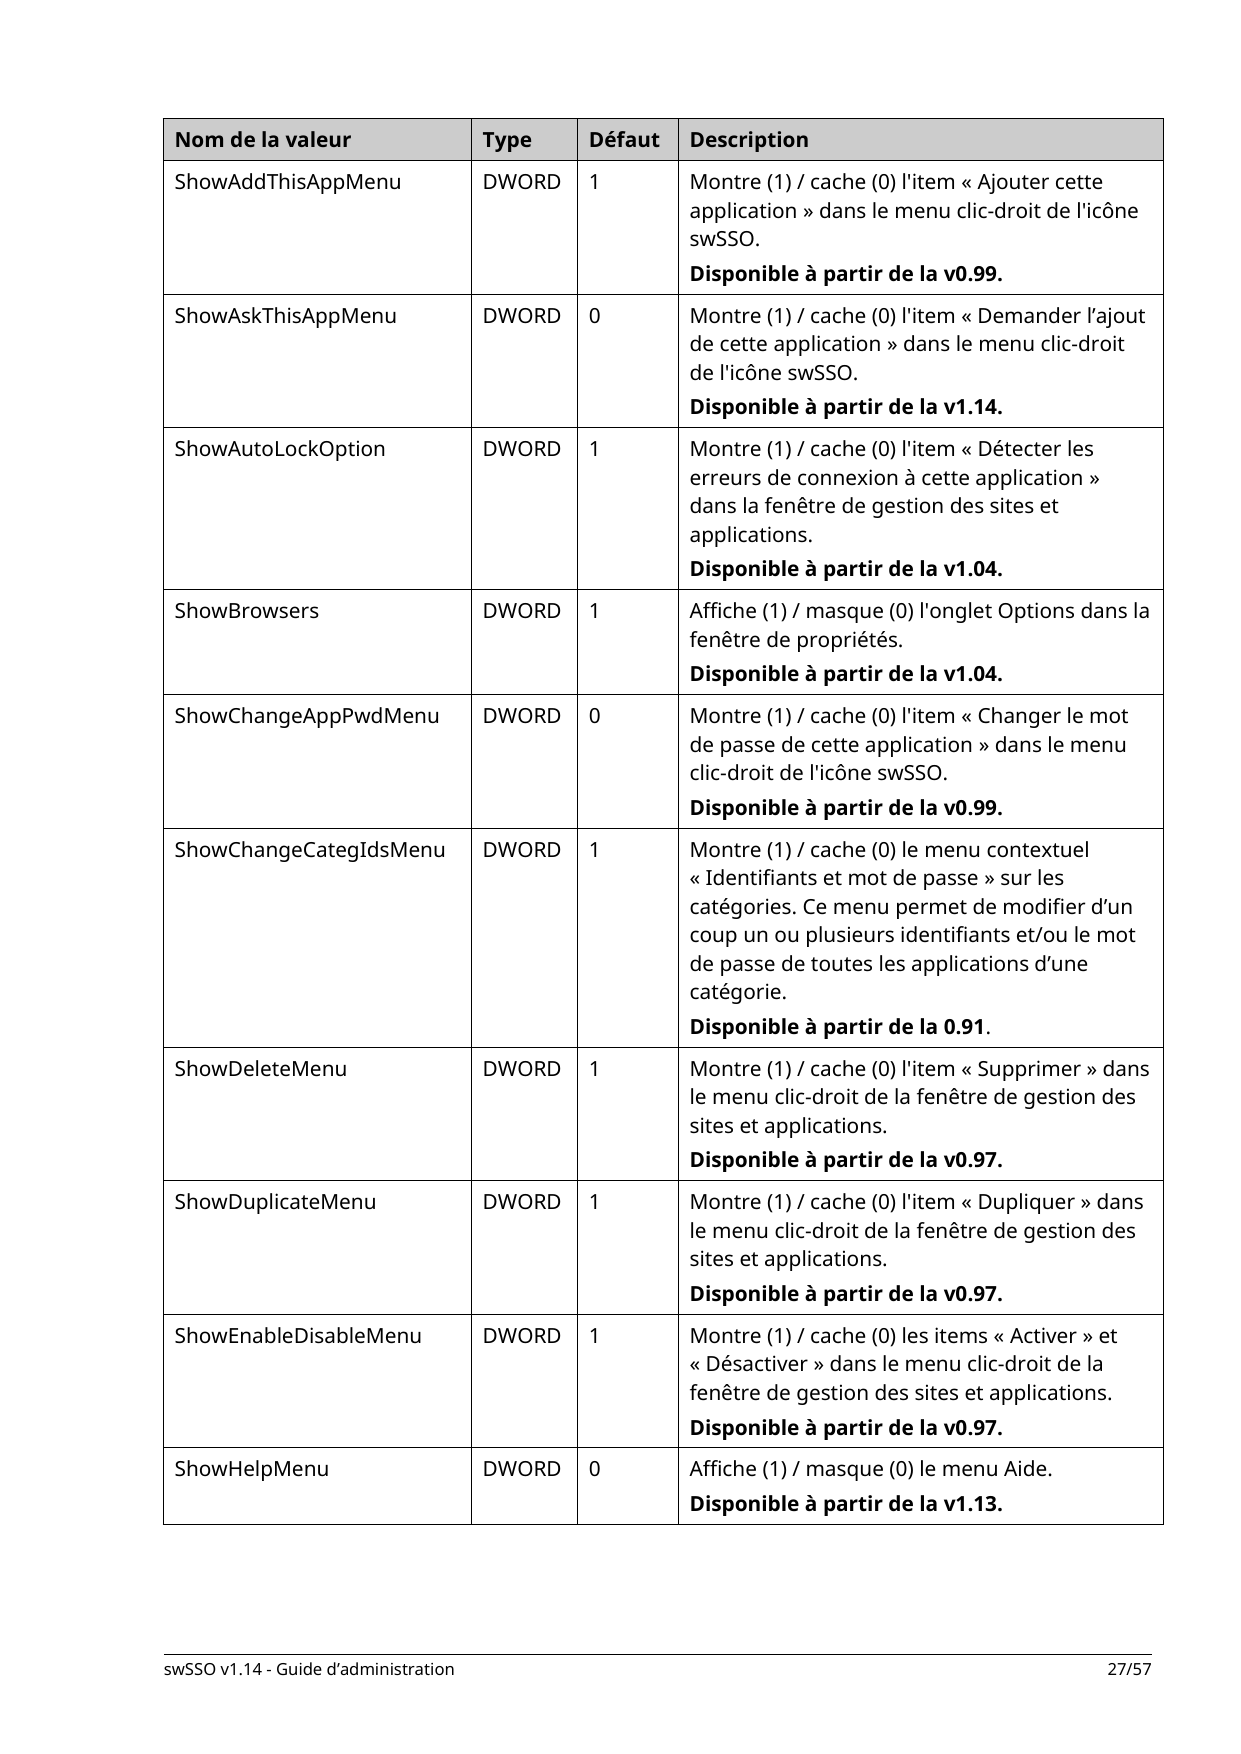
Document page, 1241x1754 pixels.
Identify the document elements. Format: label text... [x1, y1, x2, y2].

table_header Type [472, 119, 577, 160]
table_cell Montre (1) / cache (0) l'item « Supprimer » dans le menu clic-droit de la fenêtre de gestion des sites et applications. Disponible à partir de la v0.97. [679, 1048, 1163, 1180]
table_cell ShowAutoLockOption [164, 428, 471, 589]
table_cell 1 [578, 1181, 678, 1314]
table_cell 1 [578, 1315, 678, 1447]
table_cell Affiche (1) / masque (0) l'onglet Options dans la fenêtre de propriétés. Disponible à partir de la v1.04. [679, 590, 1163, 694]
table_cell DWORD [472, 428, 577, 589]
table_cell ShowChangeAppPwdMenu [164, 695, 471, 828]
table_cell ShowHelpMenu [164, 1448, 471, 1524]
table_cell DWORD [472, 695, 577, 828]
table_cell 1 [578, 161, 678, 294]
table_cell ShowEnableDisableMenu [164, 1315, 471, 1447]
table_cell DWORD [472, 161, 577, 294]
table_cell ShowDuplicateMenu [164, 1181, 471, 1314]
table_cell Montre (1) / cache (0) le menu contextuel « Identifiants et mot de passe » sur les catégories. Ce menu permet de modifier d’un coup un ou plusieurs identifiants et/ou le mot de passe de toutes les applications d’une catégorie. Disponible à partir de la 0.91. [679, 829, 1163, 1047]
table_cell 0 [578, 295, 678, 427]
table_cell Montre (1) / cache (0) l'item « Ajouter cette application » dans le menu clic-droit de l'icône swSSO. Disponible à partir de la v0.99. [679, 161, 1163, 294]
table_cell 1 [578, 1048, 678, 1180]
table_cell ShowBrowsers [164, 590, 471, 694]
table_cell 1 [578, 829, 678, 1047]
table_cell DWORD [472, 1315, 577, 1447]
table_cell ShowAddThisAppMenu [164, 161, 471, 294]
table_cell ShowAskThisAppMenu [164, 295, 471, 427]
table_cell Montre (1) / cache (0) l'item « Demander l’ajout de cette application » dans le menu clic-droit de l'icône swSSO. Disponible à partir de la v1.14. [679, 295, 1163, 427]
table_cell ShowChangeCategIdsMenu [164, 829, 471, 1047]
table_cell Montre (1) / cache (0) les items « Activer » et « Désactiver » dans le menu clic-droit de la fenêtre de gestion des sites et applications. Disponible à partir de la v0.97. [679, 1315, 1163, 1447]
table_header Description [679, 119, 1163, 160]
table_cell 0 [578, 1448, 678, 1524]
table_cell DWORD [472, 1181, 577, 1314]
table_cell DWORD [472, 1048, 577, 1180]
table_header Nom de la valeur [164, 119, 471, 160]
table_cell DWORD [472, 590, 577, 694]
table_cell Montre (1) / cache (0) l'item « Détecter les erreurs de connexion à cette application » dans la fenêtre de gestion des sites et applications. Disponible à partir de la v1.04. [679, 428, 1163, 589]
table_cell 0 [578, 695, 678, 828]
table_cell 1 [578, 590, 678, 694]
table_cell 1 [578, 428, 678, 589]
table_cell Montre (1) / cache (0) l'item « Dupliquer » dans le menu clic-droit de la fenêtre de gestion des sites et applications. Disponible à partir de la v0.97. [679, 1181, 1163, 1314]
table_cell DWORD [472, 295, 577, 427]
table_cell Montre (1) / cache (0) l'item « Changer le mot de passe de cette application » dans le menu clic-droit de l'icône swSSO. Disponible à partir de la v0.99. [679, 695, 1163, 828]
table_cell ShowDeleteMenu [164, 1048, 471, 1180]
table_cell Affiche (1) / masque (0) le menu Aide. Disponible à partir de la v1.13. [679, 1448, 1163, 1524]
table_cell DWORD [472, 1448, 577, 1524]
table_header Défaut [578, 119, 678, 160]
table_cell DWORD [472, 829, 577, 1047]
